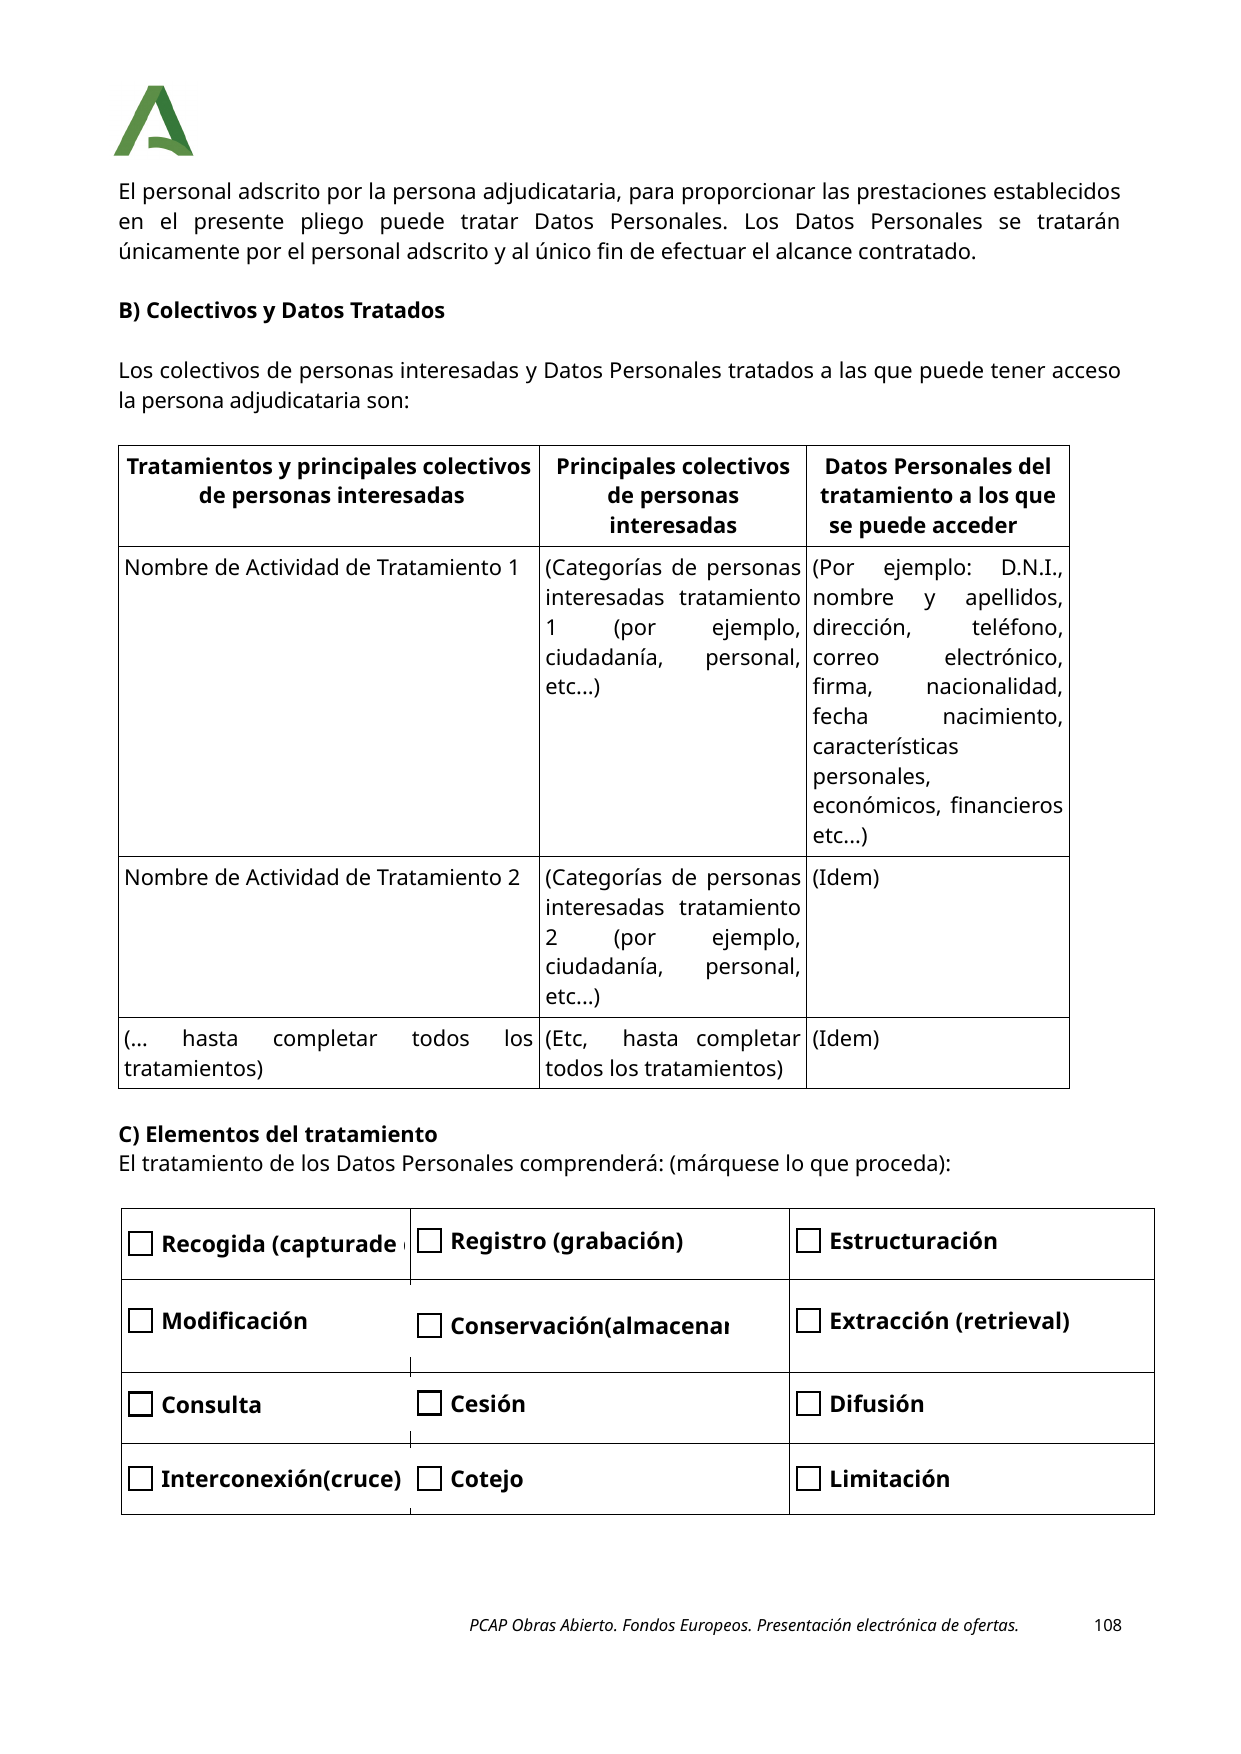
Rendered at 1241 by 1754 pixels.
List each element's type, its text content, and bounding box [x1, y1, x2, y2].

table_header [122, 1209, 410, 1279]
table_cell [411, 1373, 789, 1442]
table_header Principales colectivos de personas interesadas [540, 446, 806, 546]
table_cell [122, 1444, 410, 1514]
table_cell (Idem) [807, 857, 1069, 1017]
table_cell (Etc, hasta completar todos los tratamientos) [540, 1018, 806, 1088]
text El personal adscrito por la persona adjudicataria, para proporcionar las prestaciones establecidos en el presente pliego puede tratar Datos Personales. Los Datos Personales se tratarán únicamente por el personal adscrito y al único fin de efectuar el alcance contratado. [118, 176, 1122, 266]
table_cell (… hasta completar todos los tratamientos) [119, 1018, 539, 1088]
table_header Tratamientos y principales colectivos de personas interesadas [119, 446, 539, 546]
table_cell [790, 1280, 1154, 1372]
picture [109, 81, 198, 160]
table_cell (Categorías de personas interesadas tratamiento 1 (por ejemplo, ciudadanía, personal, etc...) [540, 547, 806, 856]
table_cell (Categorías de personas interesadas tratamiento 2 (por ejemplo, ciudadanía, personal, etc...) [540, 857, 806, 1017]
text Los colectivos de personas interesadas y Datos Personales tratados a las que puede tener acceso la persona adjudicataria son: [118, 355, 1122, 415]
table_cell (Por ejemplo: D.N.I., nombre y apellidos, dirección, teléfono, correo electrónico, firma, nacionalidad, fecha nacimiento, características personales, económicos, financieros etc...) [807, 547, 1069, 856]
table_header Datos Personales del tratamiento a los que se puede acceder [807, 446, 1069, 546]
table_cell [790, 1373, 1154, 1442]
text C) Elementos del tratamiento [118, 1118, 1122, 1148]
text El tratamiento de los Datos Personales comprenderá: (márquese lo que proceda): [118, 1148, 1122, 1178]
table_header [790, 1209, 1154, 1279]
table_cell [122, 1373, 410, 1442]
table_cell [122, 1280, 410, 1372]
table_cell (Idem) [807, 1018, 1069, 1088]
text B) Colectivos y Datos Tratados [118, 296, 1122, 325]
table_cell Nombre de Actividad de Tratamiento 1 [119, 547, 539, 856]
table_cell [790, 1444, 1154, 1514]
table_cell [411, 1280, 789, 1372]
table_cell [411, 1444, 789, 1514]
table_header [411, 1209, 789, 1279]
table_cell Nombre de Actividad de Tratamiento 2 [119, 857, 539, 1017]
